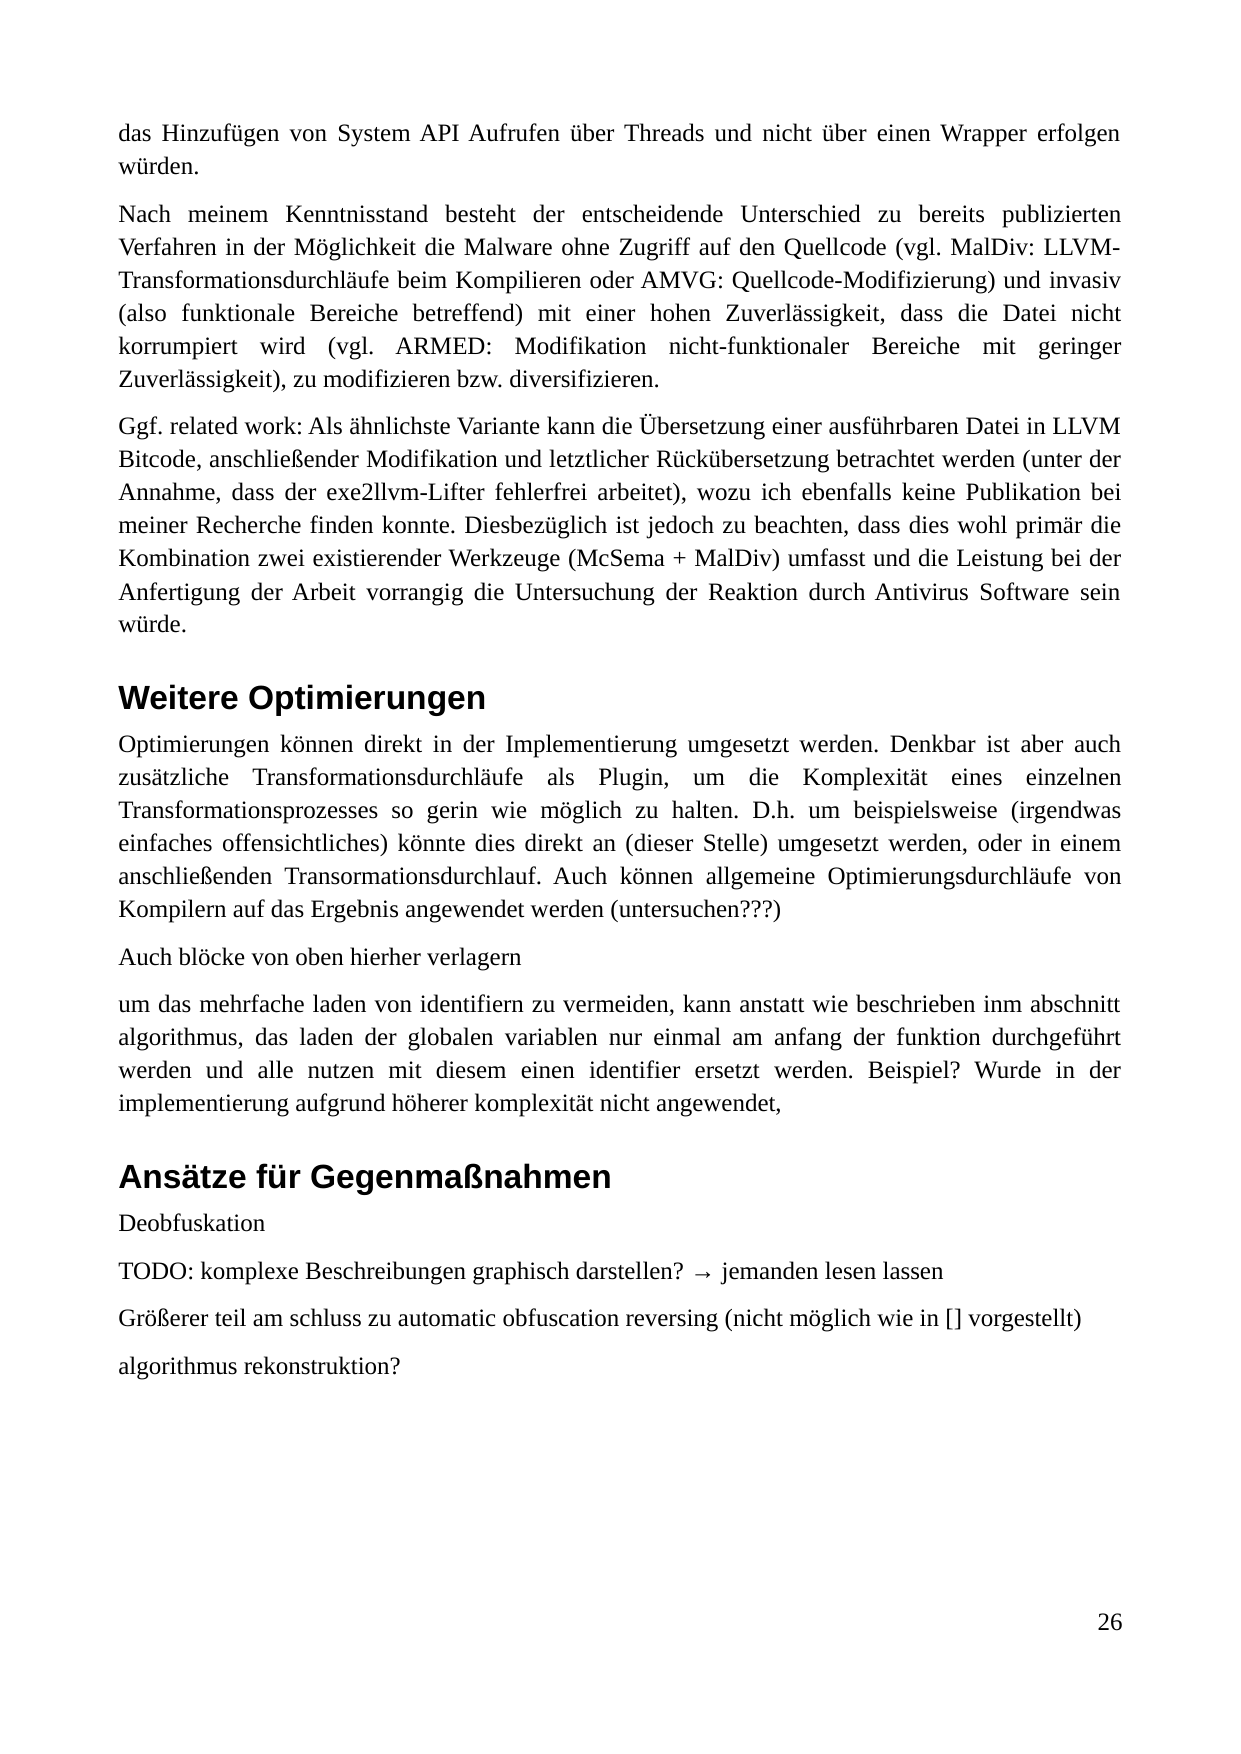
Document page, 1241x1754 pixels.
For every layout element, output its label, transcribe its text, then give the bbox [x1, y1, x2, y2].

text Deobfuskation [118, 1208, 1122, 1237]
text algorithmus rekonstruktion? [118, 1351, 1122, 1380]
text TODO: komplexe Beschreibungen graphisch darstellen? → jemanden lesen lassen [118, 1256, 1122, 1284]
text Größerer teil am schluss zu automatic obfuscation reversing (nicht möglich wie in [] vorgestellt) [118, 1303, 1122, 1332]
subtitle Weitere Optimierungen [118, 678, 1122, 717]
text das Hinzufügen von System API Aufrufen über Threads und nicht über einen Wrapper erfolgen würden. [118, 118, 1122, 180]
text Ggf. related work: Als ähnlichste Variante kann die Übersetzung einer ausführbaren Datei in LLVM Bitcode, anschließender Modifikation und letztlicher Rückübersetzung betrachtet werden (unter der Annahme, dass der exe2llvm-Lifter fehlerfrei arbeitet), wozu ich ebenfalls keine Publikation bei meiner Recherche finden konnte. Diesbezüglich ist jedoch zu beachten, dass dies wohl primär die Kombination zwei existierender Werkzeuge (McSema + MalDiv) umfasst und die Leistung bei der Anfertigung der Arbeit vorrangig die Untersuchung der Reaktion durch Antivirus Software sein würde. [118, 411, 1122, 638]
text Nach meinem Kenntnisstand besteht der entscheidende Unterschied zu bereits publizierten Verfahren in der Möglichkeit die Malware ohne Zugriff auf den Quellcode (vgl. MalDiv: LLVM-Transformationsdurchläufe beim Kompilieren oder AMVG: Quellcode-Modifizierung) und invasiv (also funktionale Bereiche betreffend) mit einer hohen Zuverlässigkeit, dass die Datei nicht korrumpiert wird (vgl. ARMED: Modifikation nicht-funktionaler Bereiche mit geringer Zuverlässigkeit), zu modifizieren bzw. diversifizieren. [118, 199, 1122, 393]
subtitle Ansätze für Gegenmaßnahmen [118, 1157, 1122, 1196]
text Auch blöcke von oben hierher verlagern [118, 942, 1122, 971]
text Optimierungen können direkt in der Implementierung umgesetzt werden. Denkbar ist aber auch zusätzliche Transformationsdurchläufe als Plugin, um die Komplexität eines einzelnen Transformationsprozesses so gerin wie möglich zu halten. D.h. um beispielsweise (irgendwas einfaches offensichtliches) könnte dies direkt an (dieser Stelle) umgesetzt werden, oder in einem anschließenden Transormationsdurchlauf. Auch können allgemeine Optimierungsdurchläufe von Kompilern auf das Ergebnis angewendet werden (untersuchen???) [118, 729, 1122, 923]
text um das mehrfache laden von identifiern zu vermeiden, kann anstatt wie beschrieben inm abschnitt algorithmus, das laden der globalen variablen nur einmal am anfang der funktion durchgeführt werden und alle nutzen mit diesem einen identifier ersetzt werden. Beispiel? Wurde in der implementierung aufgrund höherer komplexität nicht angewendet, [118, 989, 1122, 1117]
